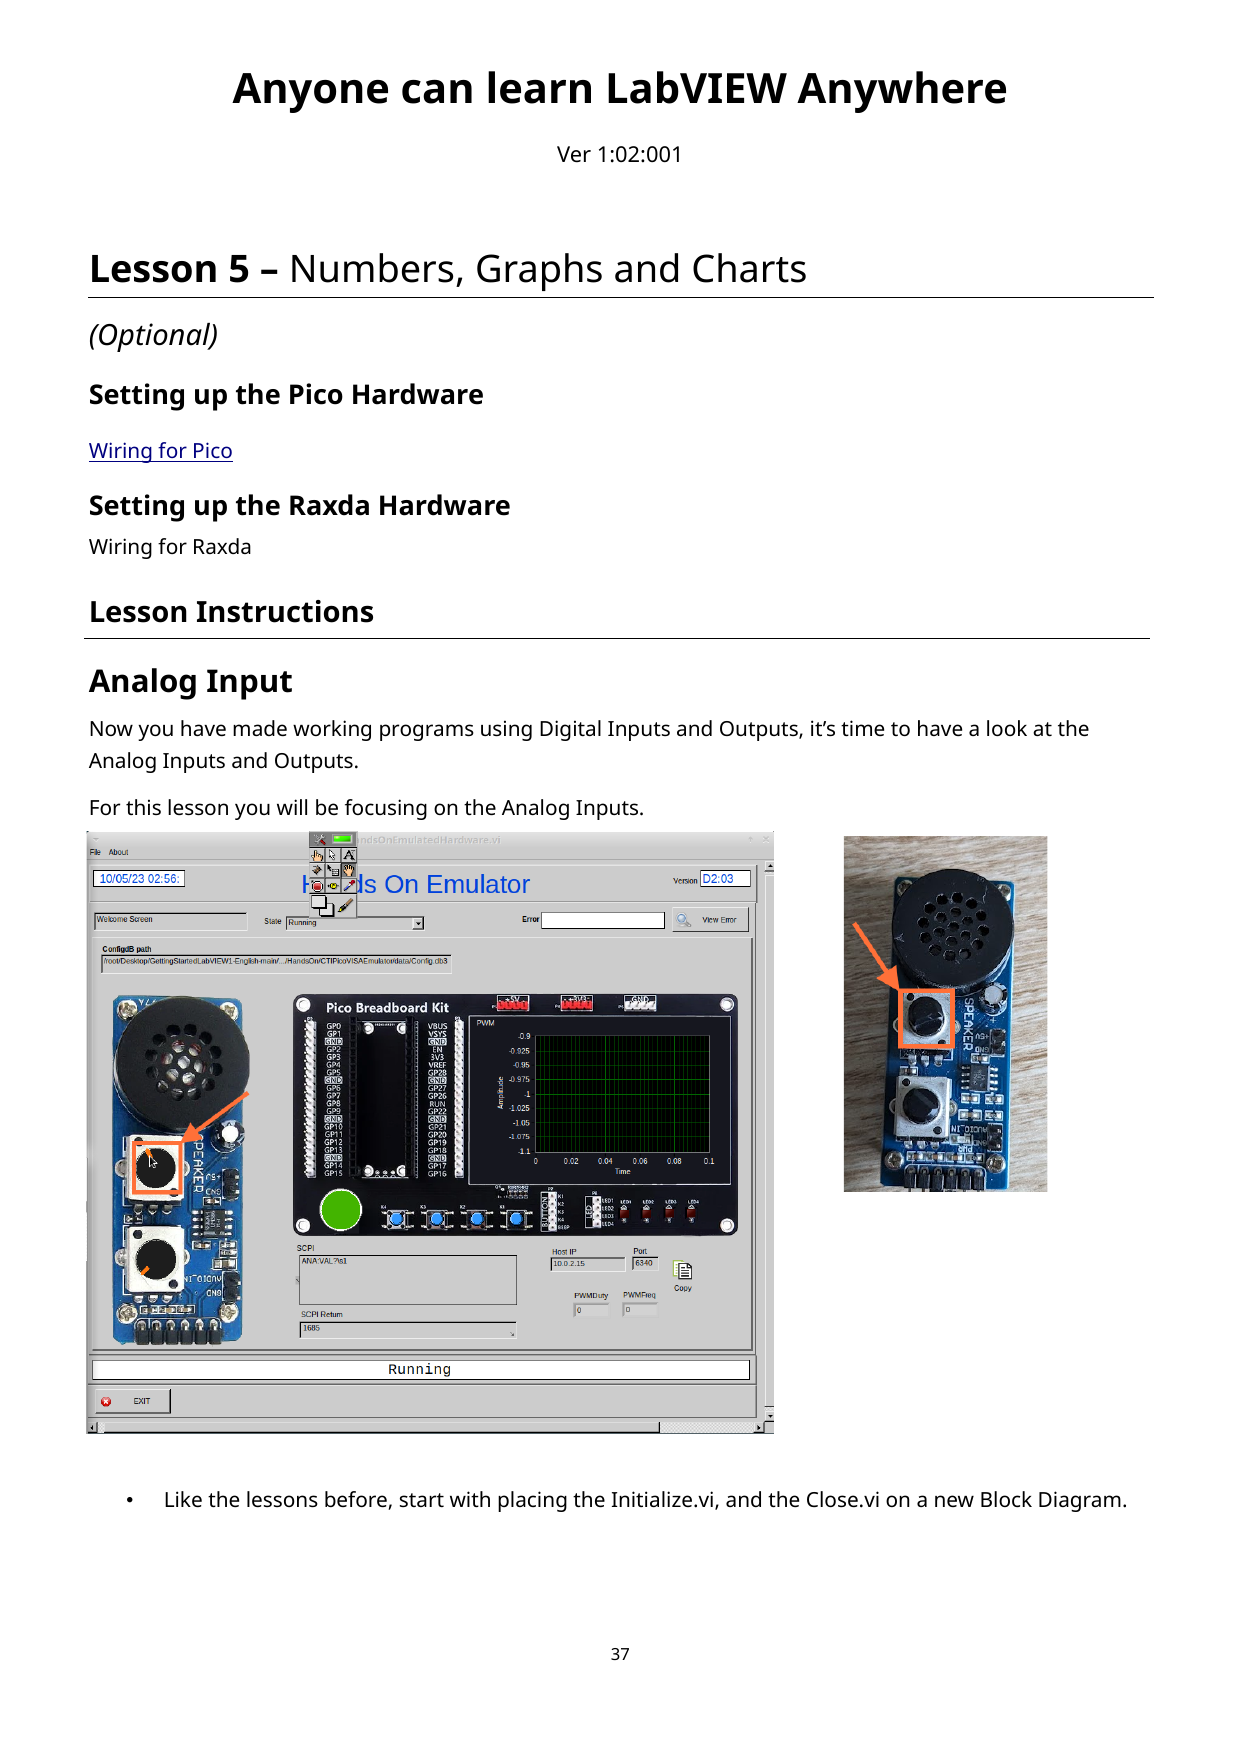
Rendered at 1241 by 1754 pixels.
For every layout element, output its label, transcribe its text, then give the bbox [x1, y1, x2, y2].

subtitle Lesson 5 – Numbers, Graphs and Charts [88, 241, 1152, 293]
list Like the lessons before, start with placing the Initialize.vi, and the Close.vi on a new Block Diagram. [126, 1485, 1152, 1513]
picture [86, 831, 774, 1434]
subtitle Setting up the Pico Hardware [88, 376, 1152, 413]
subtitle Analog Input [88, 658, 1152, 701]
text For this lesson you will be focusing on the Analog Inputs. [88, 793, 1152, 822]
text Wiring for Raxda [88, 532, 1152, 561]
subtitle (Optional) [88, 314, 1152, 354]
text Wiring for Pico [88, 436, 1152, 465]
subtitle Lesson Instructions [88, 592, 1152, 631]
picture [843, 836, 1048, 1192]
subtitle Setting up the Raxda Hardware [88, 487, 1152, 523]
text Now you have made working programs using Digital Inputs and Outputs, it’s time to have a look at the Analog Inputs and Outputs. [88, 714, 1152, 775]
